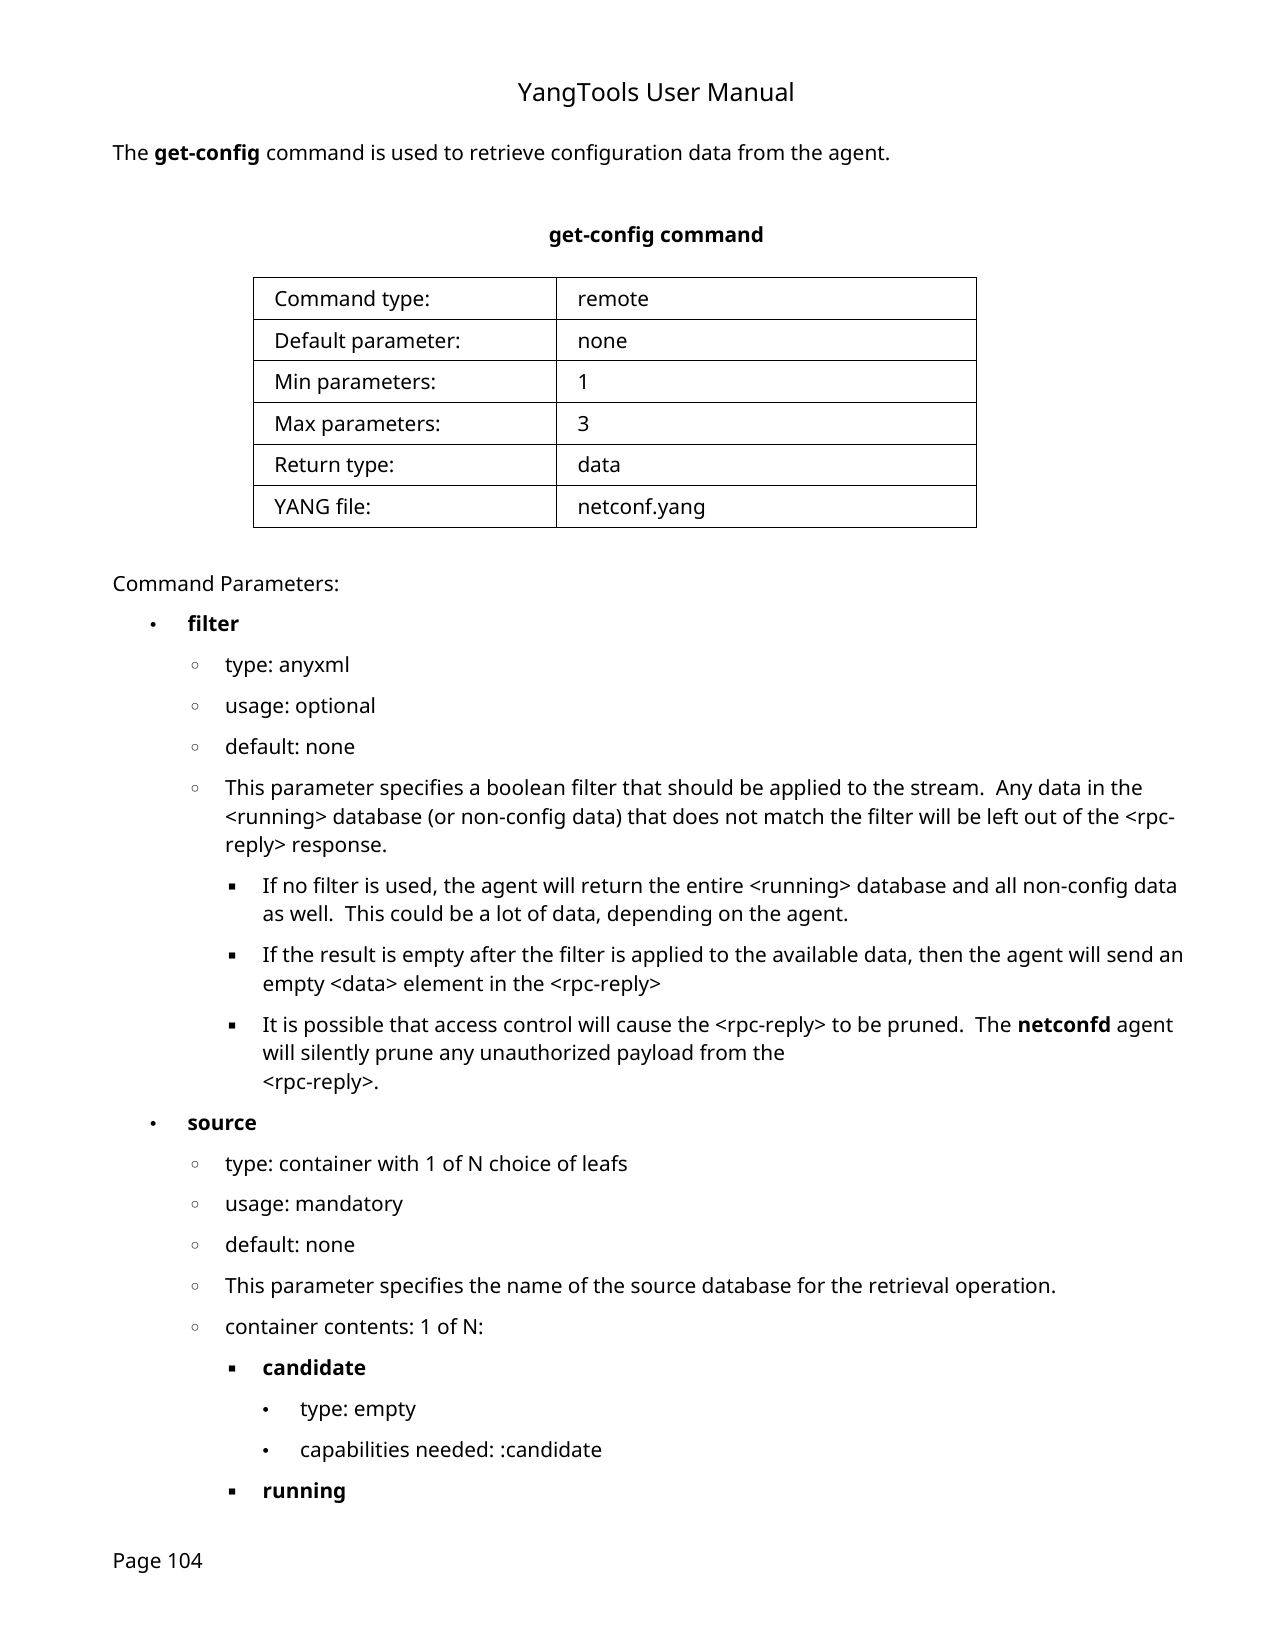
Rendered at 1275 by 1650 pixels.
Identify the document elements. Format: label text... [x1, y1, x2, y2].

list filter [150, 609, 1200, 638]
table_cell Max parameters: [254, 403, 556, 443]
list usage: optional [187, 691, 1200, 720]
list container contents: 1 of N: [187, 1312, 1200, 1341]
list type: container with 1 of N choice of leafs [187, 1149, 1200, 1177]
table_cell 3 [557, 403, 976, 443]
list running [225, 1476, 1200, 1504]
list type: empty [262, 1394, 1200, 1423]
table_cell YANG file: [254, 486, 556, 527]
list default: none [187, 1231, 1200, 1259]
list source [150, 1108, 1200, 1136]
list type: anyxml [187, 651, 1200, 679]
table_cell data [557, 445, 976, 485]
list candidate [225, 1353, 1200, 1382]
list If the result is empty after the filter is applied to the available data, then the agent will send an empty <data> element in the <rpc-reply> [225, 941, 1200, 997]
table_cell none [557, 320, 976, 360]
list If no filter is used, the agent will return the entire <running> database and all non-config data as well. This could be a lot of data, depending on the agent. [225, 871, 1200, 928]
subtitle get-config command [127, 220, 1185, 249]
table_header remote [557, 278, 976, 319]
list usage: mandatory [187, 1189, 1200, 1218]
table_cell netconf.yang [557, 486, 976, 527]
text Command Parameters: [112, 569, 1200, 597]
table_cell 1 [557, 361, 976, 402]
list This parameter specifies the name of the source database for the retrieval operation. [187, 1271, 1200, 1300]
list capabilities needed: :candidate [262, 1435, 1200, 1464]
list This parameter specifies a boolean filter that should be applied to the stream. Any data in the <running> database (or non-config data) that does not match the filter will be left out of the <rpc-reply> response. [187, 773, 1200, 859]
table_cell Return type: [254, 445, 556, 485]
list default: none [187, 732, 1200, 761]
table_cell Default parameter: [254, 320, 556, 360]
table_cell Min parameters: [254, 361, 556, 402]
table_header Command type: [254, 278, 556, 319]
text The get-config command is used to retrieve configuration data from the agent. [112, 138, 1200, 167]
list It is possible that access control will cause the <rpc-reply> to be pruned. The netconfd agent will silently prune any unauthorized payload from the <rpc-reply>. [225, 1010, 1200, 1095]
